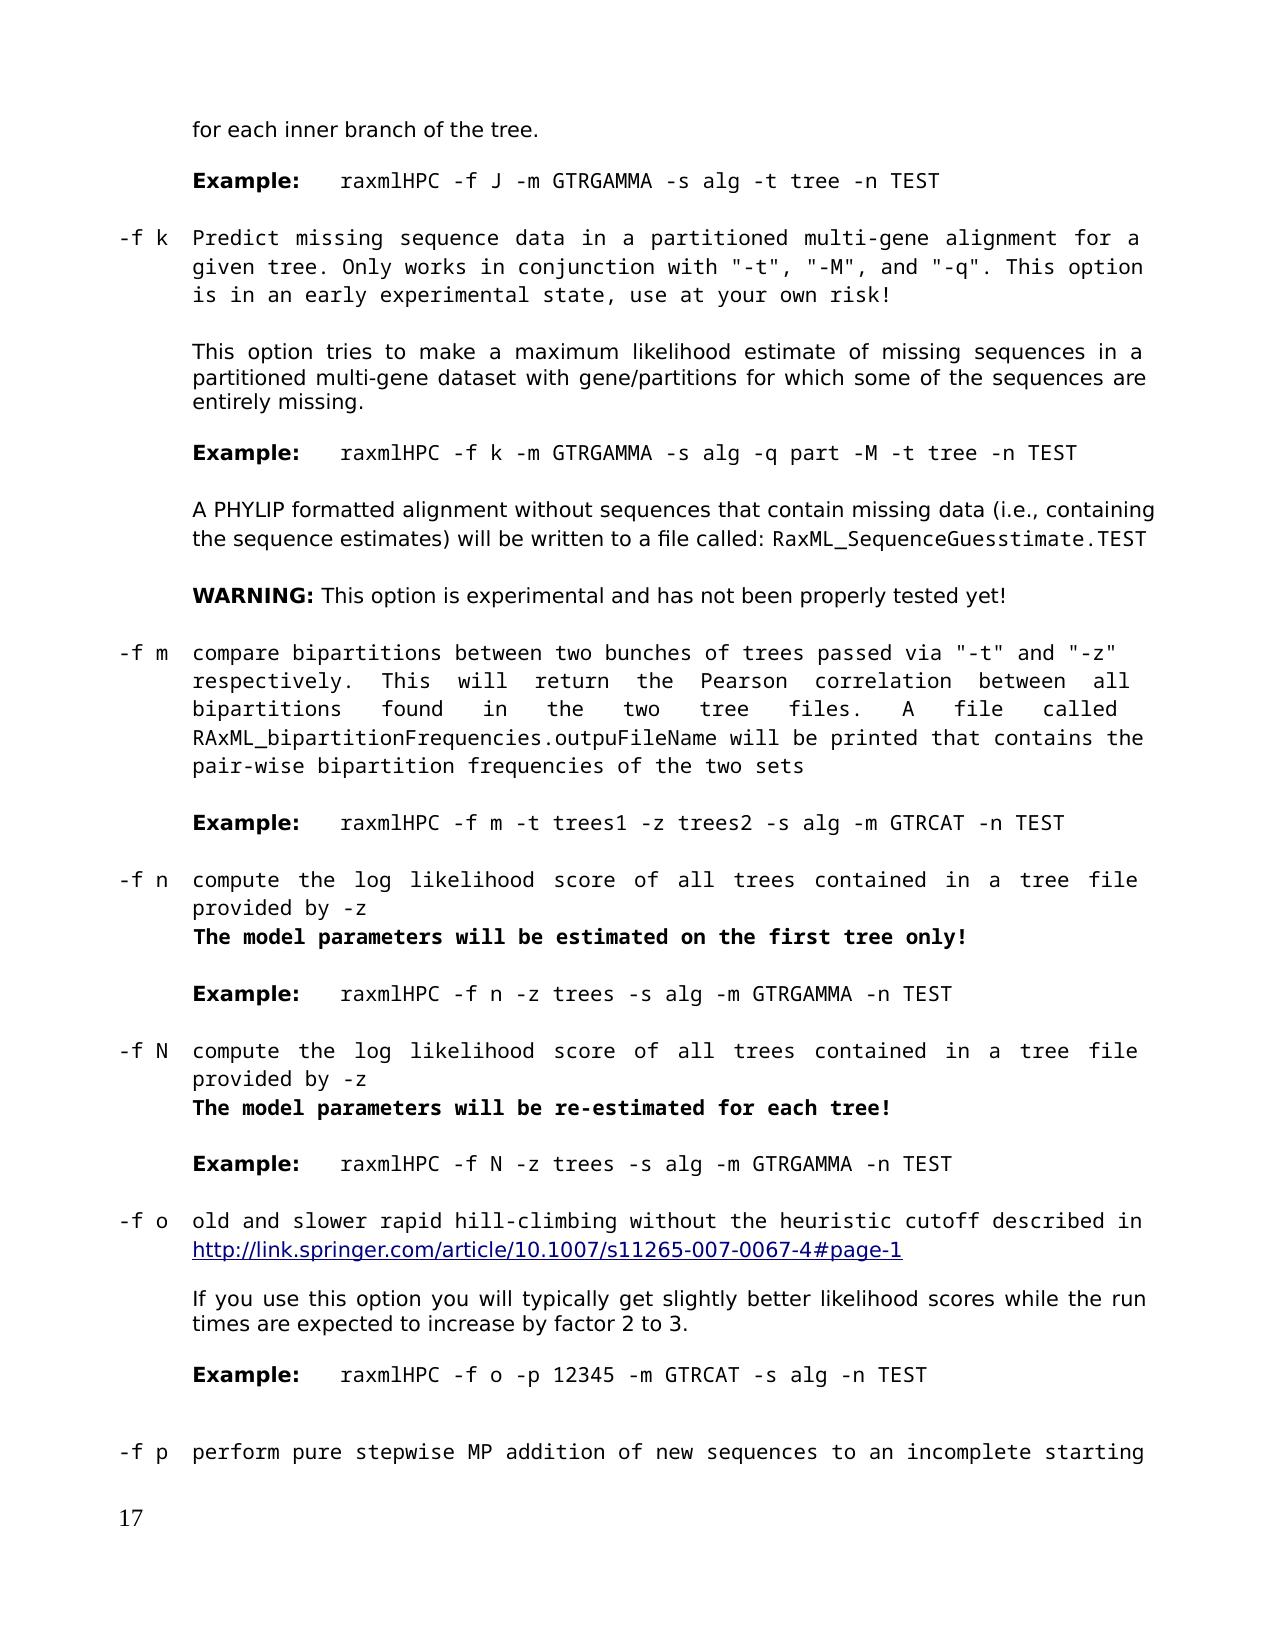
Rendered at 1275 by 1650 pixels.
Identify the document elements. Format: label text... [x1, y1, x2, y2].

text -f n compute the log likelihood score of all trees contained in a tree file provided by -z [118, 865, 1157, 922]
text Example: raxmlHPC -f N -z trees -s alg -m GTRGAMMA -n TEST [118, 1149, 1157, 1178]
text The model parameters will be re-estimated for each tree! [118, 1093, 1157, 1121]
text A PHYLIP formatted alignment without sequences that contain missing data (i.e., containing the sequence estimates) will be written to a file called: RaxML_SequenceGuesstimate.TEST [118, 495, 1157, 552]
text -f p perform pure stepwise MP addition of new sequences to an incomplete starting [118, 1437, 1157, 1466]
text Example: raxmlHPC -f m -t trees1 -z trees2 -s alg -m GTRCAT -n TEST [118, 808, 1157, 837]
text -f o old and slower rapid hill-climbing without the heuristic cutoff described in [118, 1206, 1157, 1235]
text Example: raxmlHPC -f n -z trees -s alg -m GTRGAMMA -n TEST [118, 979, 1157, 1007]
text Example: raxmlHPC -f J -m GTRGAMMA -s alg -t tree -n TEST [118, 167, 1157, 195]
text -f k Predict missing sequence data in a partitioned multi-gene alignment for a given tree. Only works in conjunction with "-t", "-M", and "-q". This option is in an early experimental state, use at your own risk! [118, 223, 1157, 309]
text respectively. This will return the Pearson correlation between all bipartitions found in the two tree files. A file called RAxML_bipartitionFrequencies.outpuFileName will be printed that contains the pair-wise bipartition frequencies of the two sets [118, 666, 1157, 780]
text for each inner branch of the tree. [118, 118, 1157, 142]
text -f m compare bipartitions between two bunches of trees passed via "-t" and "-z" [118, 638, 1157, 666]
text Example: raxmlHPC -f k -m GTRGAMMA -s alg -q part -M -t tree -n TEST [118, 438, 1157, 467]
text This option tries to make a maximum likelihood estimate of missing sequences in a partitioned multi-gene dataset with gene/partitions for which some of the sequences are entirely missing. [118, 337, 1157, 414]
text The model parameters will be estimated on the first tree only! [118, 922, 1157, 950]
text -f N compute the log likelihood score of all trees contained in a tree file provided by -z [118, 1036, 1157, 1093]
text Example: raxmlHPC -f o -p 12345 -m GTRCAT -s alg -n TEST [118, 1360, 1157, 1389]
text If you use this option you will typically get slightly better likelihood scores while the run times are expected to increase by factor 2 to 3. [118, 1287, 1157, 1336]
text http://link.springer.com/article/10.1007/s11265-007-0067-4#page-1 [118, 1235, 1157, 1263]
text WARNING: This option is experimental and has not been properly tested yet! [118, 581, 1157, 609]
